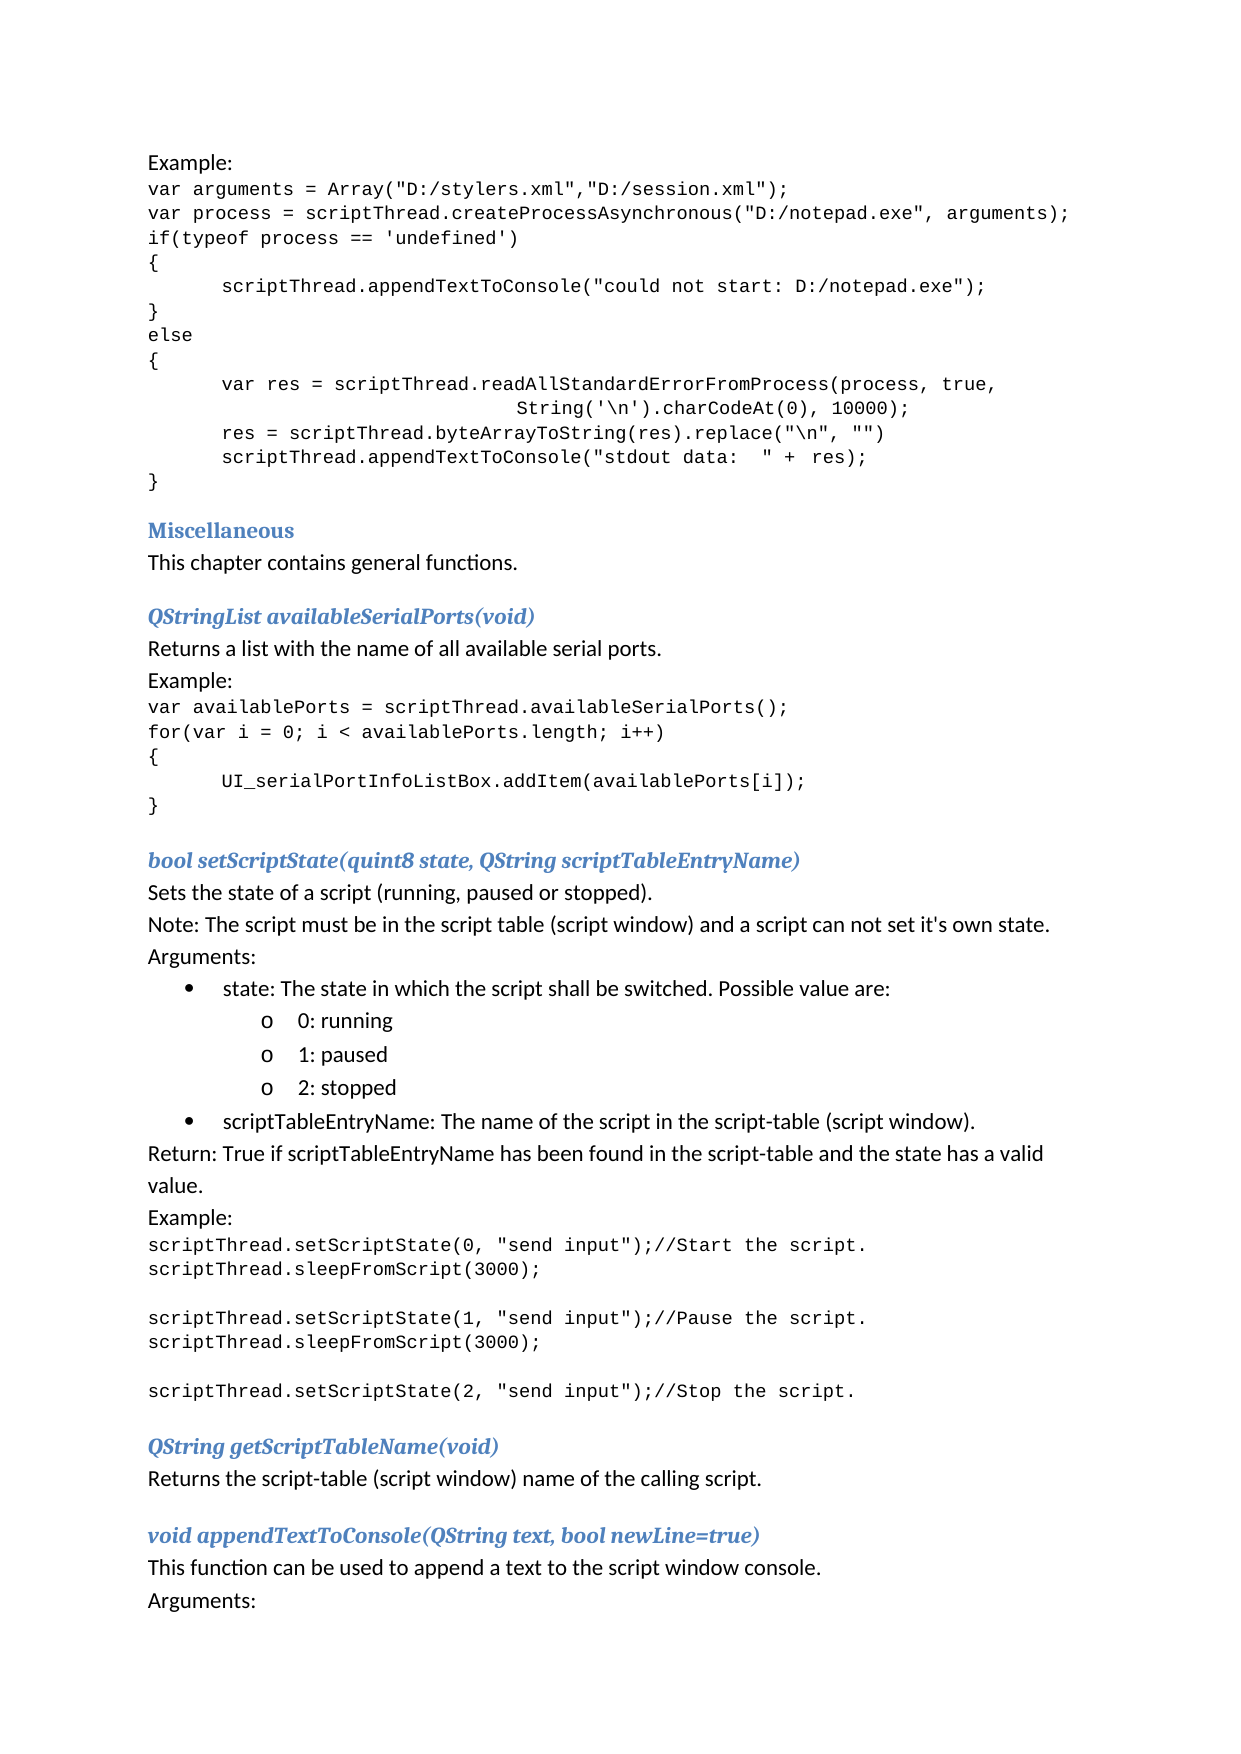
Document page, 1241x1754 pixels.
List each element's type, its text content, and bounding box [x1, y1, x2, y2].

text var arguments = Array("D:/stylers.xml","D:/session.xml"); [148, 180, 1093, 201]
text } [148, 472, 1093, 493]
text } [148, 302, 1093, 323]
subtitle void appendTextToConsole(QString text, bool newLine=true) [148, 1523, 1093, 1550]
text var availablePorts = scriptThread.availableSerialPorts(); [148, 698, 1093, 719]
list 1: paused [260, 1040, 1093, 1069]
text { [148, 253, 1093, 274]
text This chapter contains general functions. [148, 548, 1093, 576]
list scriptTableEntryName: The name of the script in the script-table (script window). [185, 1107, 1093, 1135]
subtitle QStringList availableSerialPorts(void) [148, 604, 1093, 630]
text scriptThread.sleepFromScript(3000); [148, 1333, 1093, 1354]
text Returns a list with the name of all available serial ports. [148, 634, 1093, 662]
text var process = scriptThread.createProcessAsynchronous("D:/notepad.exe", arguments); [148, 204, 1093, 225]
text if(typeof process == 'undefined') [148, 228, 1093, 250]
text { [148, 747, 1093, 768]
subtitle Miscellaneous [148, 517, 1093, 544]
text for(var i = 0; i < availablePorts.length; i++) [148, 723, 1093, 744]
text } [148, 796, 1093, 817]
list 2: stopped [260, 1073, 1093, 1103]
text { [148, 350, 1093, 372]
subtitle QString getScriptTableName(void) [148, 1434, 1093, 1460]
text Note: The script must be in the script table (script window) and a script can not set it's own state. [148, 910, 1093, 938]
text Returns the script-table (script window) name of the calling script. [148, 1464, 1093, 1492]
text Example: [148, 666, 1093, 694]
list Return: True if scriptTableEntryName has been found in the script-table and the state has a valid value. [148, 1139, 1093, 1199]
list state: The state in which the script shall be switched. Possible value are: [185, 974, 1093, 1002]
subtitle bool setScriptState(quint8 state, QString scriptTableEntryName) [148, 847, 1093, 874]
text Arguments: [148, 1586, 1093, 1614]
text else [148, 326, 1093, 347]
text scriptThread.setScriptState(1, "send input");//Pause the script. [148, 1309, 1093, 1330]
text var res = scriptThread.readAllStandardErrorFromProcess(process, true, String('\n').charCodeAt(0), 10000); [148, 375, 1093, 420]
text Arguments: [148, 942, 1093, 970]
text scriptThread.appendTextToConsole("could not start: D:/notepad.exe"); [148, 277, 1093, 298]
list 0: running [260, 1006, 1093, 1036]
text scriptThread.appendTextToConsole("stdout data: " + res); [148, 448, 1093, 469]
text Example: [148, 148, 1093, 176]
text UI_serialPortInfoListBox.addItem(availablePorts[i]); [148, 771, 1093, 793]
text scriptThread.setScriptState(2, "send input");//Stop the script. [148, 1382, 1093, 1403]
text res = scriptThread.byteArrayToString(res).replace("\n", "") [148, 423, 1093, 445]
text scriptThread.setScriptState(0, "send input");//Start the script. [148, 1236, 1093, 1257]
text Example: [148, 1203, 1093, 1232]
text This function can be used to append a text to the script window console. [148, 1553, 1093, 1582]
text Sets the state of a script (running, paused or stopped). [148, 878, 1093, 906]
text scriptThread.sleepFromScript(3000); [148, 1260, 1093, 1281]
